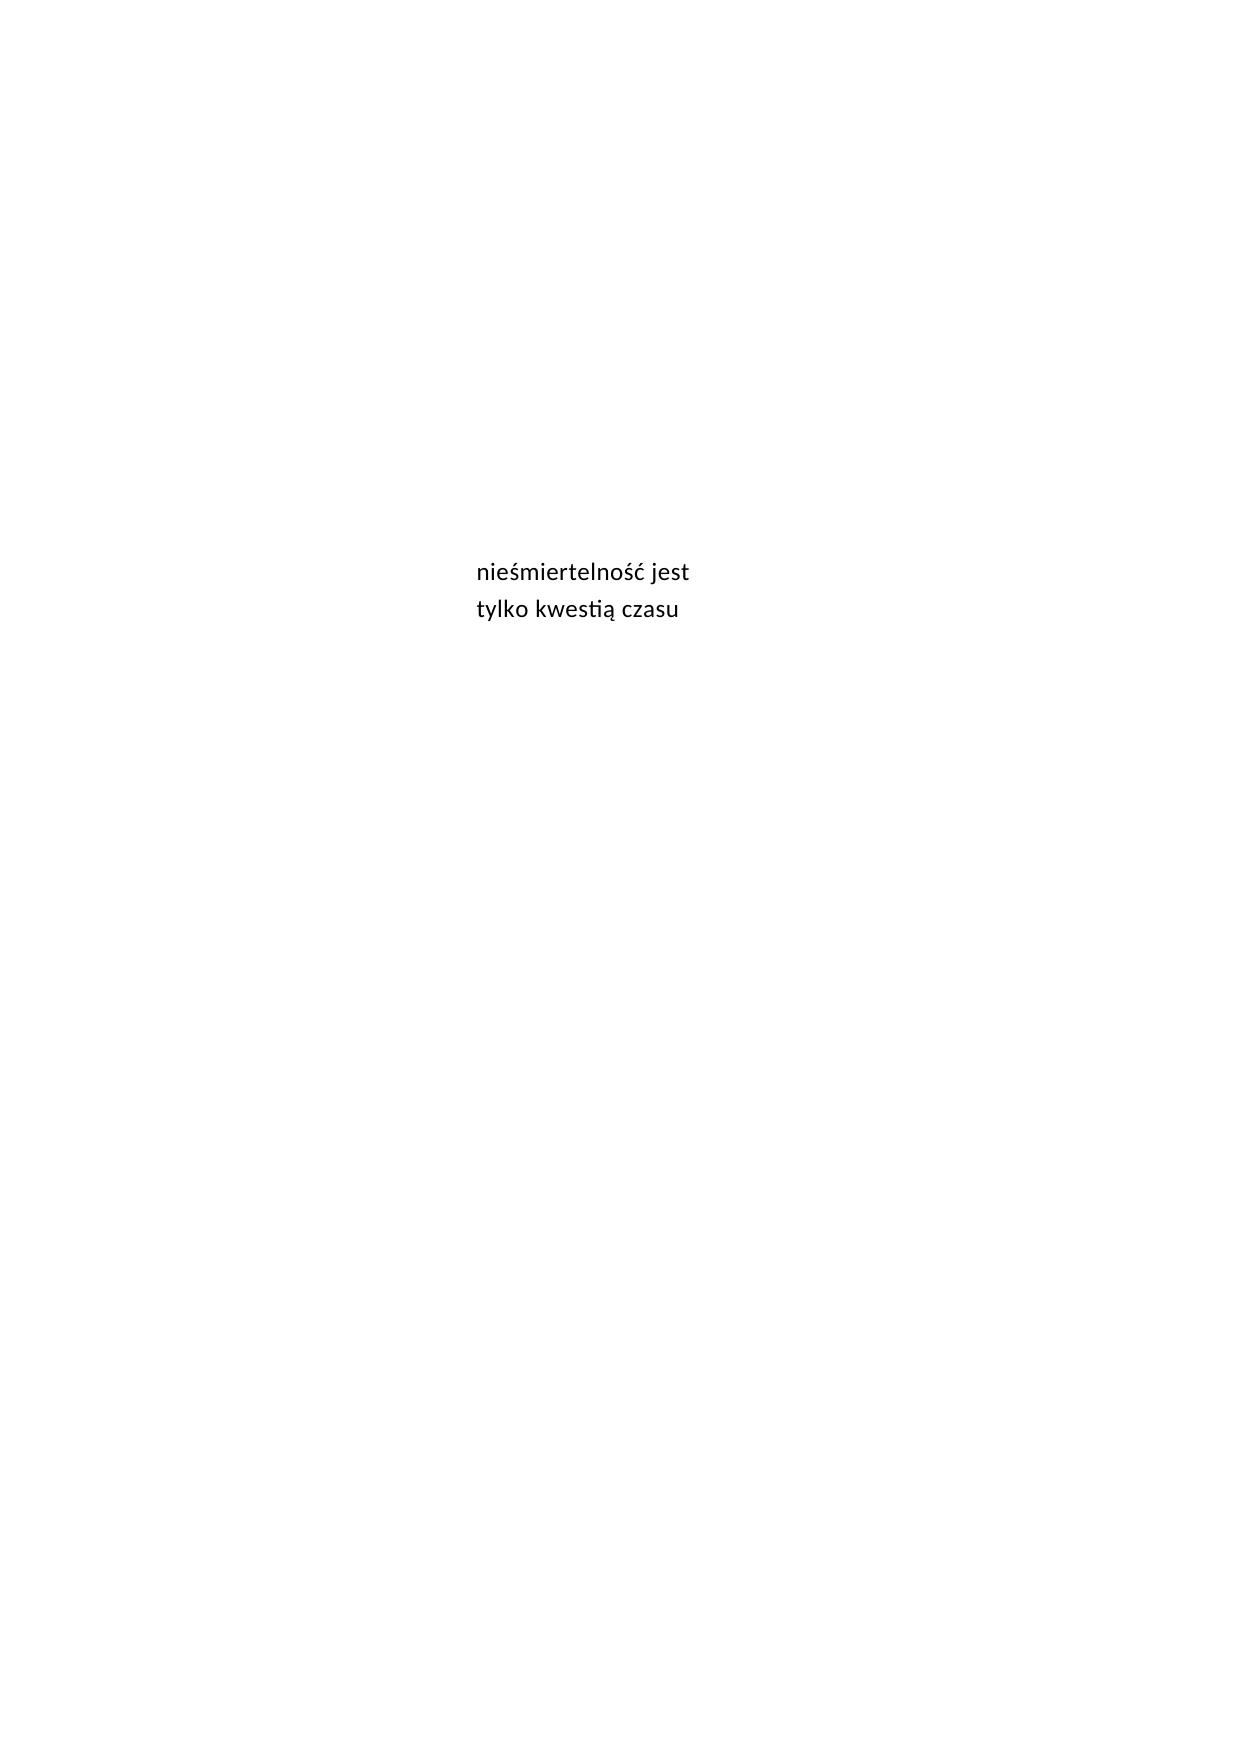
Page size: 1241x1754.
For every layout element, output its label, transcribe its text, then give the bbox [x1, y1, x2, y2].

text nieśmiertelność jest tylko kwestią czasu [476, 550, 727, 625]
